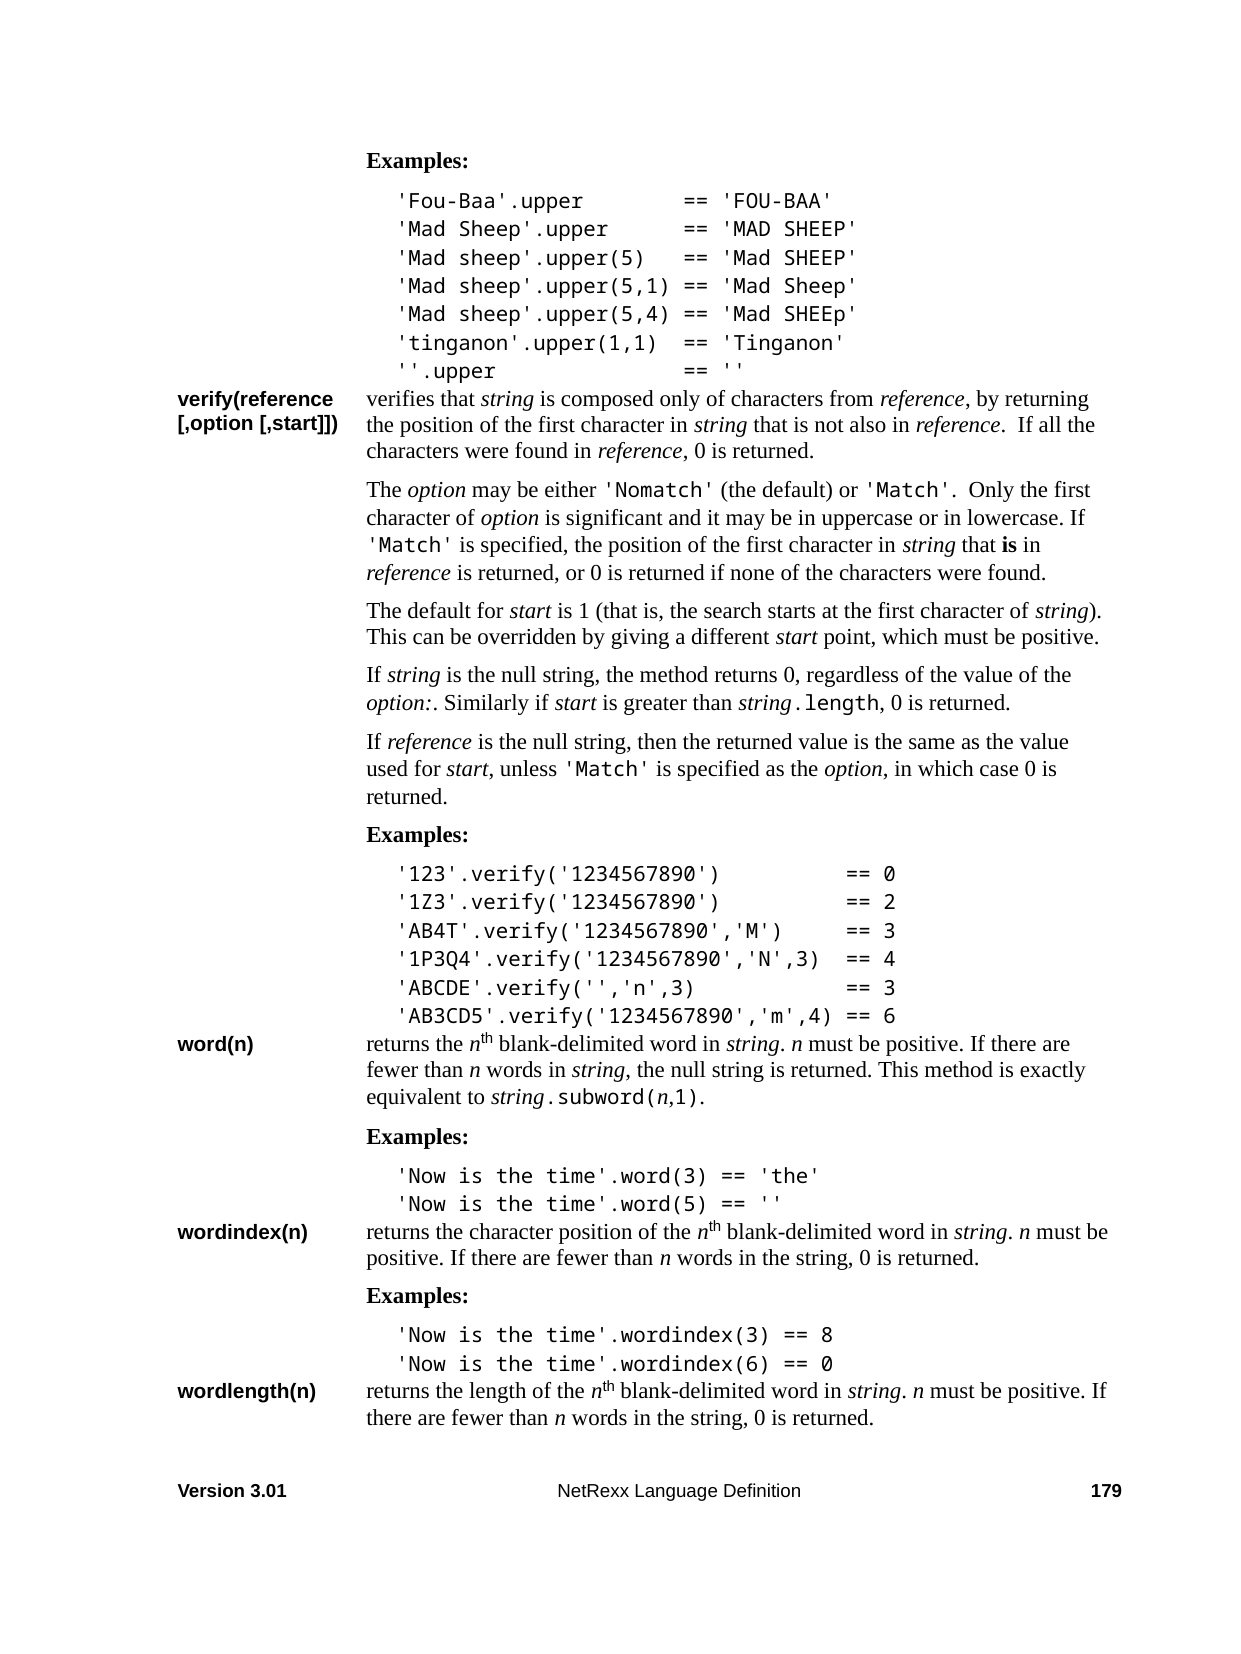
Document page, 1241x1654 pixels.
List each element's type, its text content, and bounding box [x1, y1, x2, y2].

table_cell wordlength(n) [177, 1377, 366, 1442]
table_cell Examples: 'Fou-Baa'.upper == 'FOU-BAA' 'Mad Sheep'.upper == 'MAD SHEEP' 'Mad sheep'.upper(5) == 'Mad SHEEP' 'Mad sheep'.upper(5,1) == 'Mad Sheep' 'Mad sheep'.upper(5,4) == 'Mad SHEEp' 'tinganon'.upper(1,1) == 'Tinganon' ''.upper == '' [366, 148, 1122, 385]
table_cell returns the character position of the nth blank-delimited word in string. n must be positive. If there are fewer than n words in the string, 0 is returned. Examples: 'Now is the time'.wordindex(3) == 8 'Now is the time'.wordindex(6) == 0 [366, 1218, 1122, 1377]
table_cell wordindex(n) [177, 1218, 366, 1377]
table_cell verifies that string is composed only of characters from reference, by returning the position of the first character in string that is not also in reference. If all the characters were found in reference, 0 is returned. The option may be either 'Nomatch' (the default) or 'Match'. Only the first character of option is significant and it may be in uppercase or in lowercase. If 'Match' is specified, the position of the first character in string that is in reference is returned, or 0 is returned if none of the characters were found. The default for start is 1 (that is, the search starts at the first character of string). This can be overridden by giving a different start point, which must be positive. If string is the null string, the method returns 0, regardless of the value of the option:. Similarly if start is greater than string.length, 0 is returned. If reference is the null string, then the returned value is the same as the value used for start, unless 'Match' is specified as the option, in which case 0 is returned. Examples: '123'.verify('1234567890') == 0 '1Z3'.verify('1234567890') == 2 'AB4T'.verify('1234567890','M') == 3 '1P3Q4'.verify('1234567890','N',3) == 4 'ABCDE'.verify('','n',3) == 3 'AB3CD5'.verify('1234567890','m',4) == 6 [366, 385, 1122, 1030]
table_cell verify(reference [,option [,start]]) [177, 385, 366, 1030]
table_cell returns the length of the nth blank-delimited word in string. n must be positive. If there are fewer than n words in the string, 0 is returned. [366, 1377, 1122, 1442]
table_cell word(n) [177, 1030, 366, 1218]
table_cell [177, 148, 366, 385]
table_cell returns the nth blank-delimited word in string. n must be positive. If there are fewer than n words in string, the null string is returned. This method is exactly equivalent to string.subword(n,1). Examples: 'Now is the time'.word(3) == 'the' 'Now is the time'.word(5) == '' [366, 1030, 1122, 1218]
